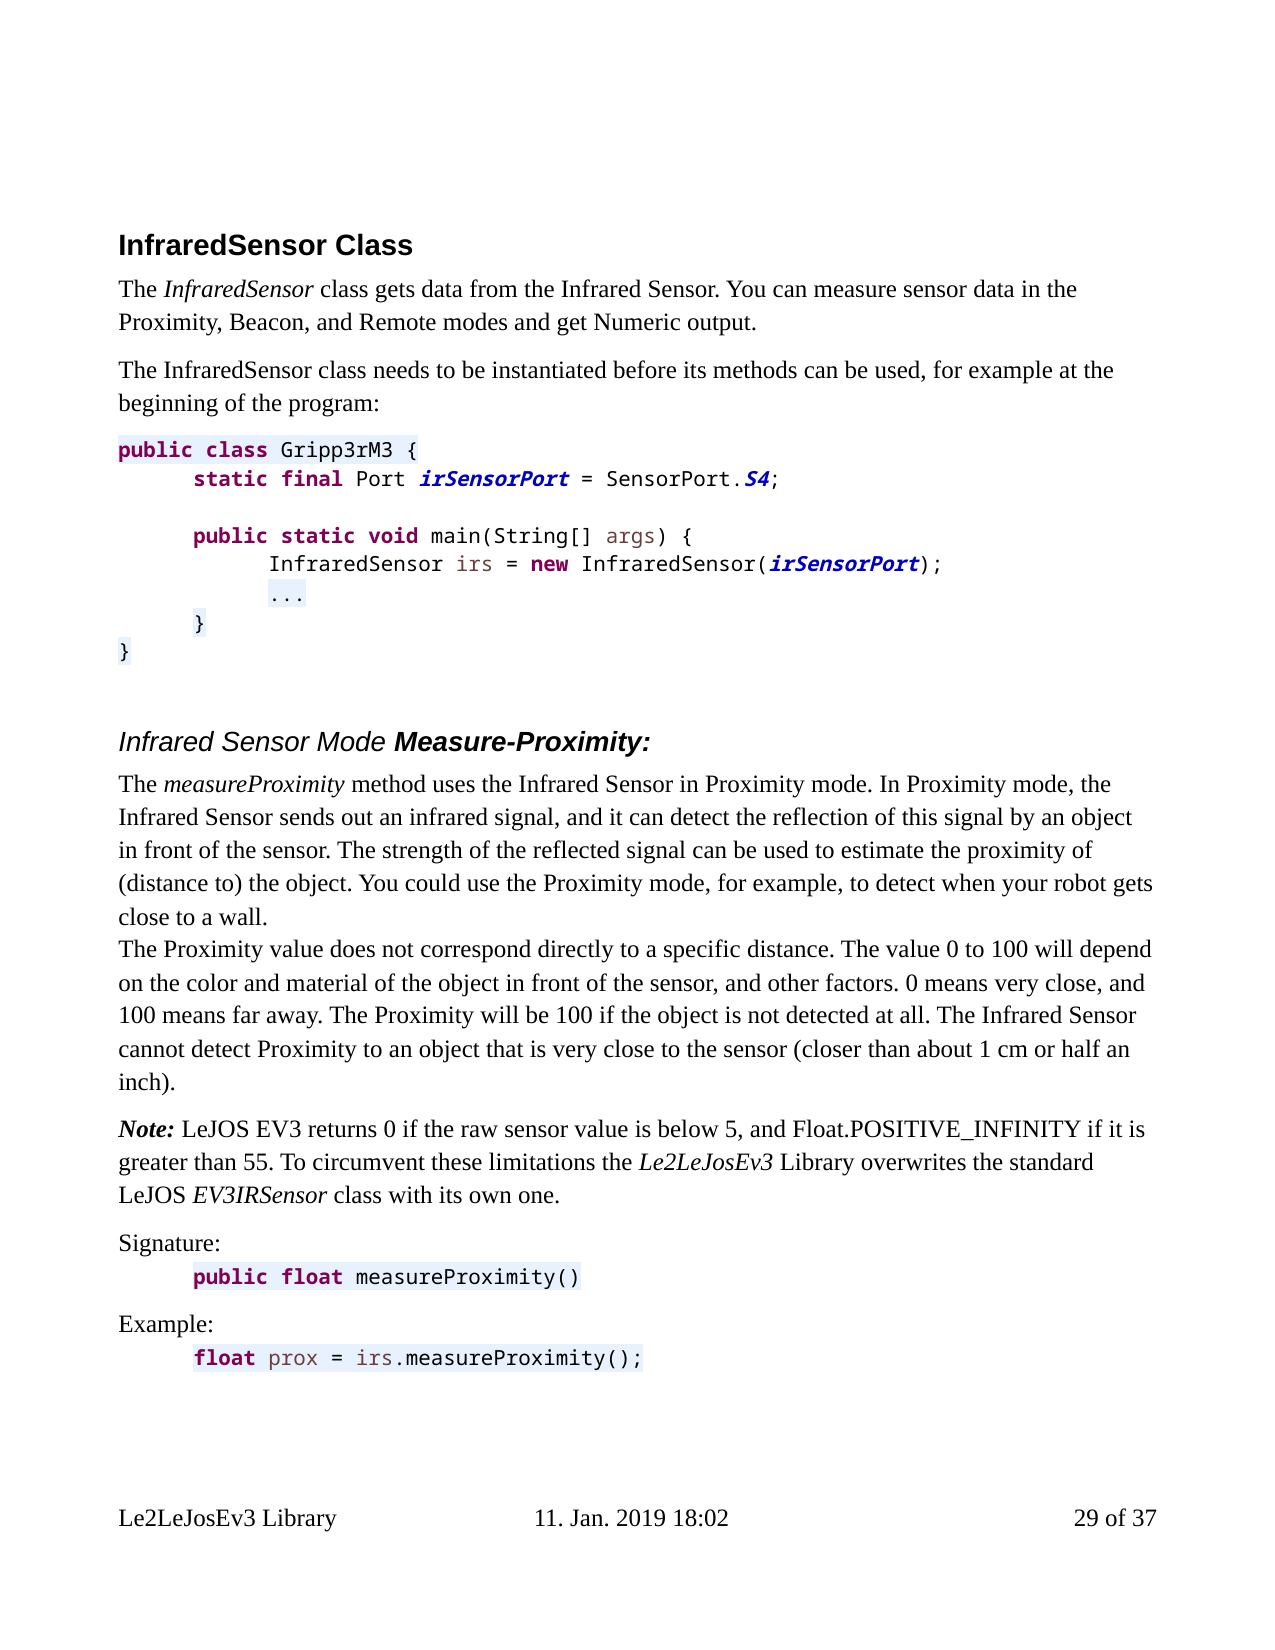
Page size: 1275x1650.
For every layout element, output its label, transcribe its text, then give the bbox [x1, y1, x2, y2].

text The measureProximity method uses the Infrared Sensor in Proximity mode. In Proximity mode, the Infrared Sensor sends out an infrared signal, and it can detect the reflection of this signal by an object in front of the sensor. The strength of the reflected signal can be used to estimate the proximity of (distance to) the object. You could use the Proximity mode, for example, to detect when your robot gets close to a wall. The Proximity value does not correspond directly to a specific distance. The value 0 to 100 will depend on the color and material of the object in front of the sensor, and other factors. 0 means very close, and 100 means far away. The Proximity will be 100 if the object is not detected at all. The Infrared Sensor cannot detect Proximity to an object that is very close to the sensor (closer than about 1 cm or half an inch). [118, 769, 1157, 1095]
text } [118, 607, 1157, 637]
text public static void main(String[] args) { [118, 521, 1157, 549]
text Note: LeJOS EV3 returns 0 if the raw sensor value is below 5, and Float.POSITIVE_INFINITY if it is greater than 55. To circumvent these limitations the Le2LeJosEv3 Library overwrites the standard LeJOS EV3IRSensor class with its own one. [118, 1114, 1157, 1209]
subtitle Infrared Sensor Mode Measure-Proximity: [118, 725, 1157, 757]
text } [118, 637, 1157, 665]
text public class Gripp3rM3 { [118, 435, 1157, 464]
text The InfraredSensor class needs to be instantiated before its methods can be used, for example at the beginning of the program: [118, 355, 1157, 417]
subtitle InfraredSensor Class [118, 228, 1157, 262]
text The InfraredSensor class gets data from the Infrared Sensor. You can measure sensor data in the Proximity, Beacon, and Remote modes and get Numeric output. [118, 274, 1157, 336]
text InfraredSensor irs = new InfraredSensor(irSensorPort); [118, 549, 1157, 578]
text ... [118, 578, 1157, 607]
text static final Port irSensorPort = SensorPort.S4; [118, 464, 1157, 492]
text Signature: public float measureProximity() [118, 1228, 1157, 1290]
text Example: float prox = irs.measureProximity(); [118, 1309, 1157, 1405]
